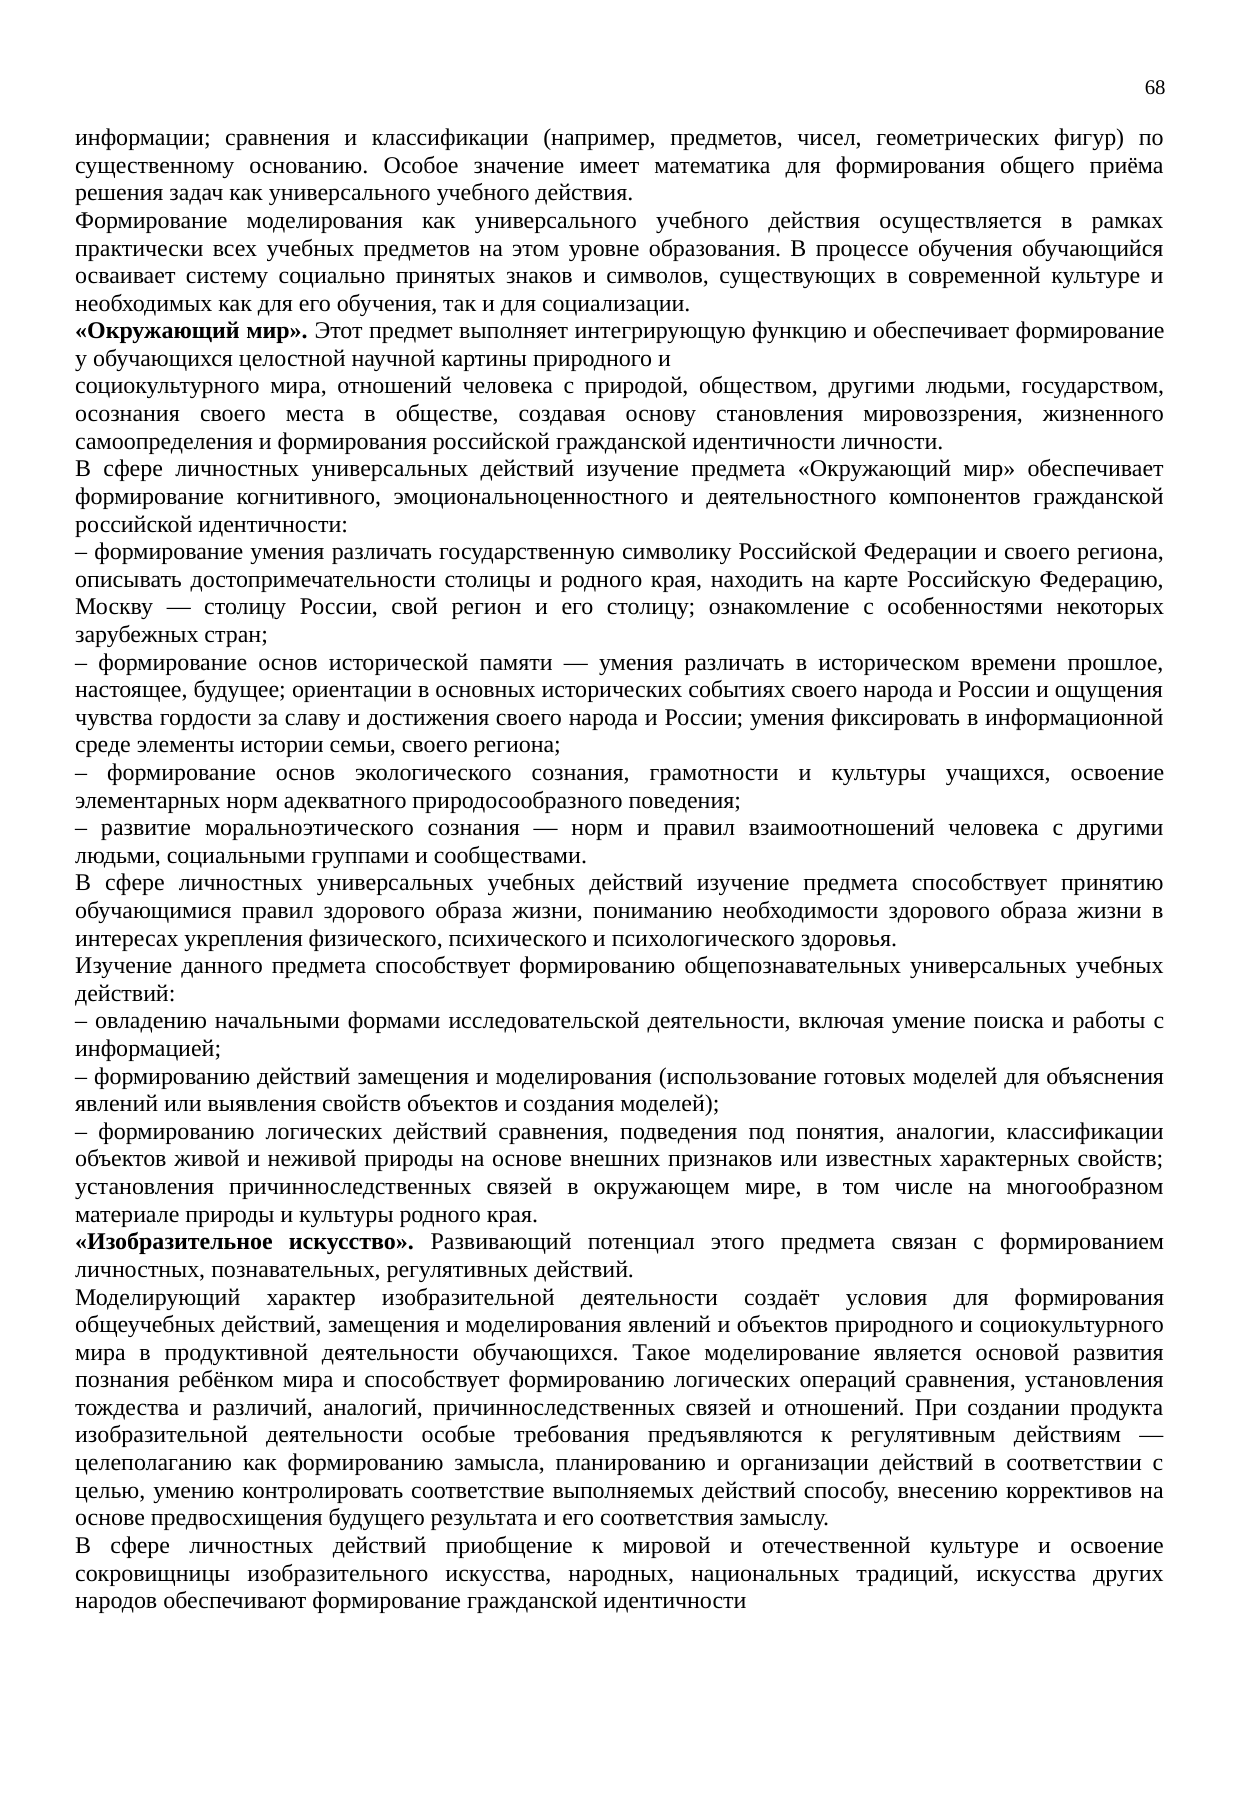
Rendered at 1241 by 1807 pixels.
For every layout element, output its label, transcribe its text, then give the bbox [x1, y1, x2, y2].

text – формированию логических действий сравнения, подведения под понятия, аналогии, классификации объектов живой и неживой природы на основе внешних признаков или известных характерных свойств; установления причинноследственных связей в окружающем мире, в том числе на многообразном материале природы и культуры родного края. [75, 1117, 1165, 1227]
text – формирование основ экологического сознания, грамотности и культуры учащихся, освоение элементарных норм адекватного природосообразного поведения; [75, 758, 1165, 813]
text Изучение данного предмета способствует формированию общепознавательных универсальных учебных действий: [75, 951, 1165, 1006]
text В сфере личностных действий приобщение к мировой и отечественной культуре и освоение сокровищницы изобразительного искусства, народных, национальных традиций, искусства других народов обеспечивают формирование гражданской идентичности [75, 1531, 1165, 1614]
text В сфере личностных универсальных учебных действий изучение предмета способствует принятию обучающимися правил здорового образа жизни, пониманию необходимости здорового образа жизни в интересах укрепления физического, психического и психологического здоровья. [75, 868, 1165, 951]
text – овладению начальными формами исследовательской деятельности, включая умение поиска и работы с информацией; [75, 1006, 1165, 1062]
text информации; сравнения и классификации (например, предметов, чисел, геометрических фигур) по существенному основанию. Особое значение имеет математика для формирования общего приёма решения задач как универсального учебного действия. [75, 123, 1165, 206]
text Моделирующий характер изобразительной деятельности создаёт условия для формирования общеучебных действий, замещения и моделирования явлений и объектов природного и социокультурного мира в продуктивной деятельности обучающихся. Такое моделирование является основой развития познания ребёнком мира и способствует формированию логических операций сравнения, установления тождества и различий, аналогий, причинноследственных связей и отношений. При создании продукта изобразительной деятельности особые требования предъявляются к регулятивным действиям — целеполаганию как формированию замысла, планированию и организации действий в соответствии с целью, умению контролировать соответствие выполняемых действий способу, внесению коррективов на основе предвосхищения будущего результата и его соответствия замыслу. [75, 1282, 1165, 1531]
text – формированию действий замещения и моделирования (использование готовых моделей для объяснения явлений или выявления свойств объектов и создания моделей); [75, 1062, 1165, 1117]
text социокультурного мира, отношений человека с природой, обществом, другими людьми, государством, осознания своего места в обществе, создавая основу становления мировоззрения, жизненного самоопределения и формирования российской гражданской идентичности личности. [75, 372, 1165, 454]
text «Окружающий мир». Этот предмет выполняет интегрирующую функцию и обеспечивает формирование у обучающихся целостной научной картины природного и [75, 316, 1165, 372]
text – формирование умения различать государственную символику Российской Федерации и своего региона, описывать достопримечательности столицы и родного края, находить на карте Российскую Федерацию, Москву — столицу России, свой регион и его столицу; ознакомление с особенностями некоторых зарубежных стран; [75, 537, 1165, 648]
text – формирование основ исторической памяти — умения различать в историческом времени прошлое, настоящее, будущее; ориентации в основных исторических событиях своего народа и России и ощущения чувства гордости за славу и достижения своего народа и России; умения фиксировать в информационной среде элементы истории семьи, своего региона; [75, 648, 1165, 758]
text «Изобразительное искусство». Развивающий потенциал этого предмета связан с формированием личностных, познавательных, регулятивных действий. [75, 1227, 1165, 1282]
text Формирование моделирования как универсального учебного действия осуществляется в рамках практически всех учебных предметов на этом уровне образования. В процессе обучения обучающийся осваивает систему социально принятых знаков и символов, существующих в современной культуре и необходимых как для его обучения, так и для социализации. [75, 206, 1165, 316]
text В сфере личностных универсальных действий изучение предмета «Окружающий мир» обеспечивает формирование когнитивного, эмоциональноценностного и деятельностного компонентов гражданской российской идентичности: [75, 454, 1165, 537]
text – развитие моральноэтического сознания — норм и правил взаимоотношений человека с другими людьми, социальными группами и сообществами. [75, 813, 1165, 868]
